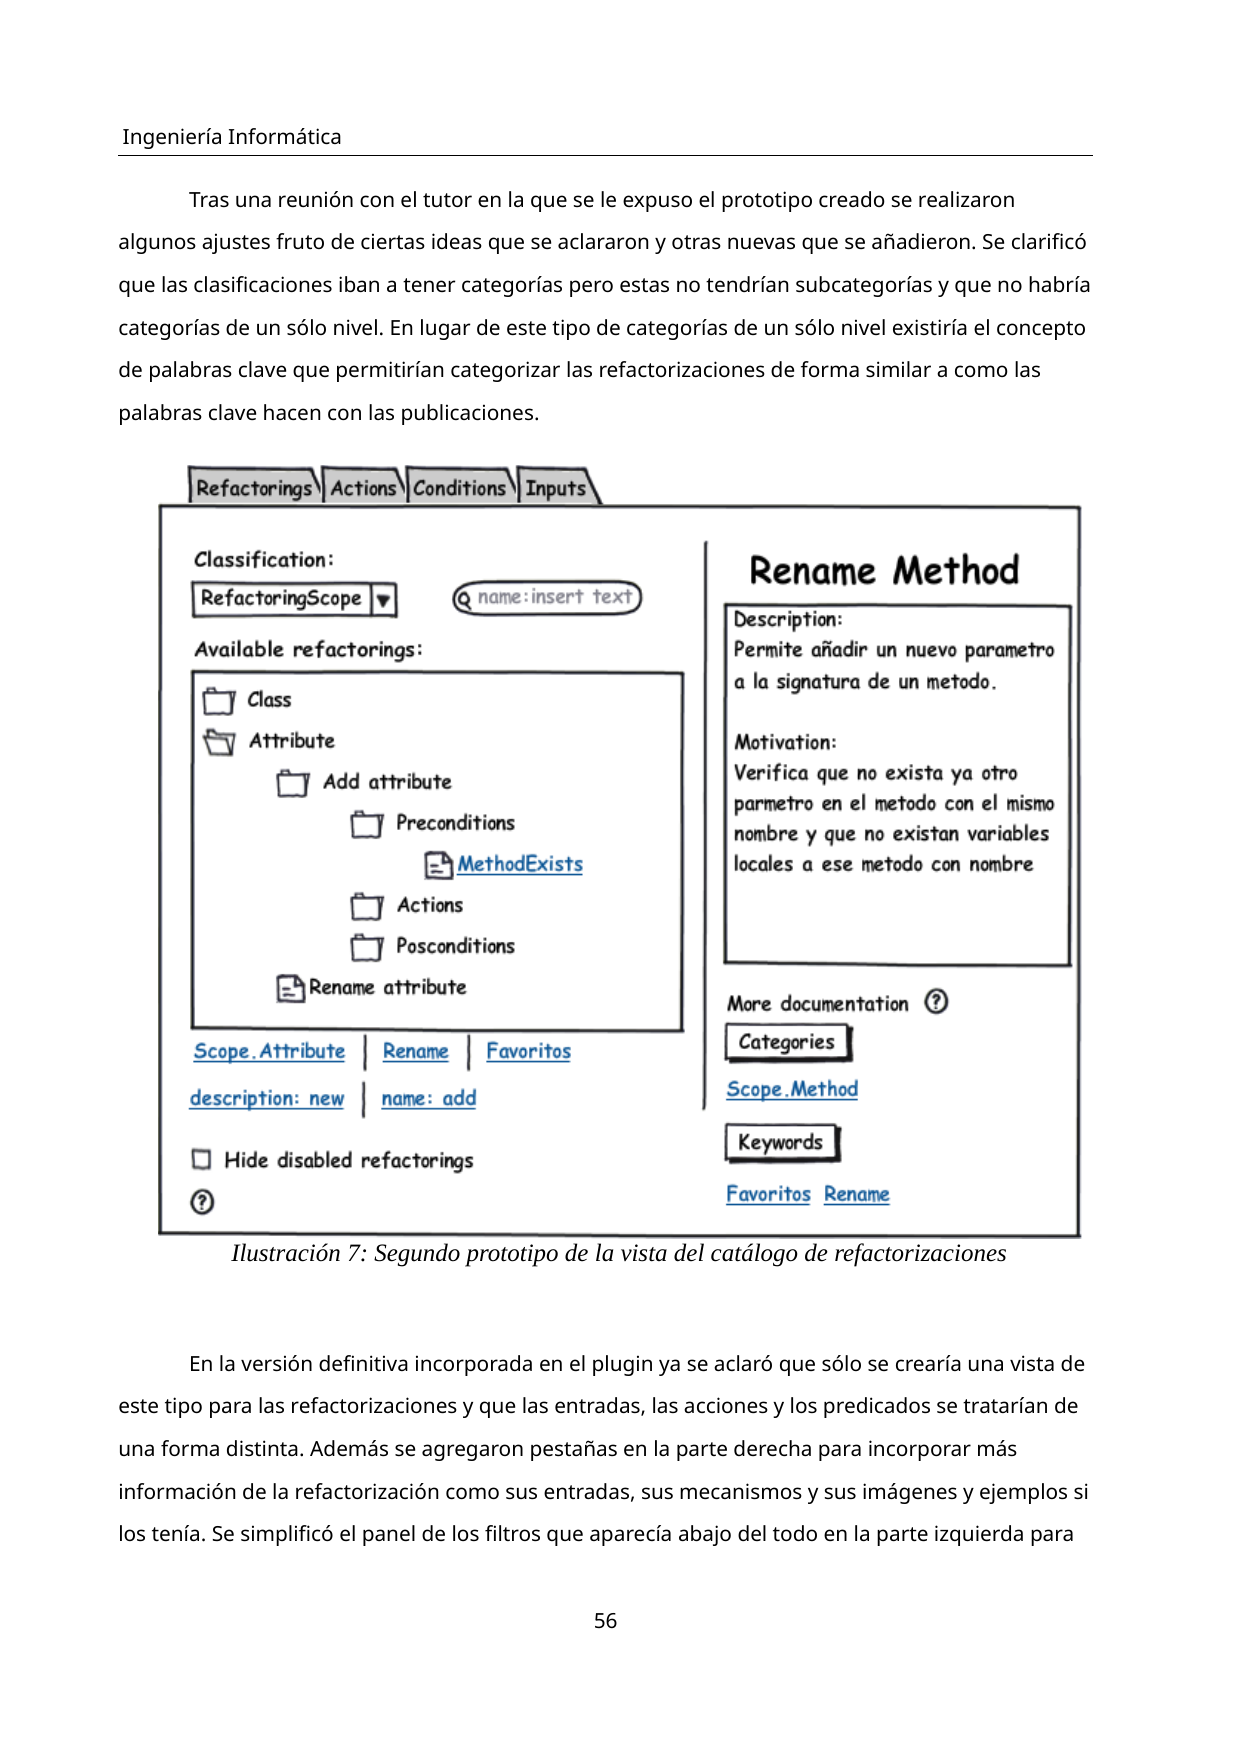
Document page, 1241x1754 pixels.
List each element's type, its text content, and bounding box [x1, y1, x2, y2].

text Tras una reunión con el tutor en la que se le expuso el prototipo creado se realizaron algunos ajustes fruto de ciertas ideas que se aclararon y otras nuevas que se añadieron. Se clarificó que las clasificaciones iban a tener categorías pero estas no tendrían subcategorías y que no habría categorías de un sólo nivel. En lugar de este tipo de categorías de un sólo nivel existiría el concepto de palabras clave que permitirían categorizar las refactorizaciones de forma similar a como las palabras clave hacen con las publicaciones. [118, 185, 1093, 426]
picture [158, 465, 1083, 1239]
text En la versión definitiva incorporada en el plugin ya se aclaró que sólo se crearía una vista de este tipo para las refactorizaciones y que las entradas, las acciones y los predicados se tratarían de una forma distinta. Además se agregaron pestañas en la parte derecha para incorporar más información de la refactorización como sus entradas, sus mecanismos y sus imágenes y ejemplos si los tenía. Se simplificó el panel de los filtros que aparecía abajo del todo en la parte izquierda para [118, 1349, 1093, 1548]
text Ilustración 7: Segundo prototipo de la vista del catálogo de refactorizaciones [158, 1239, 1082, 1267]
